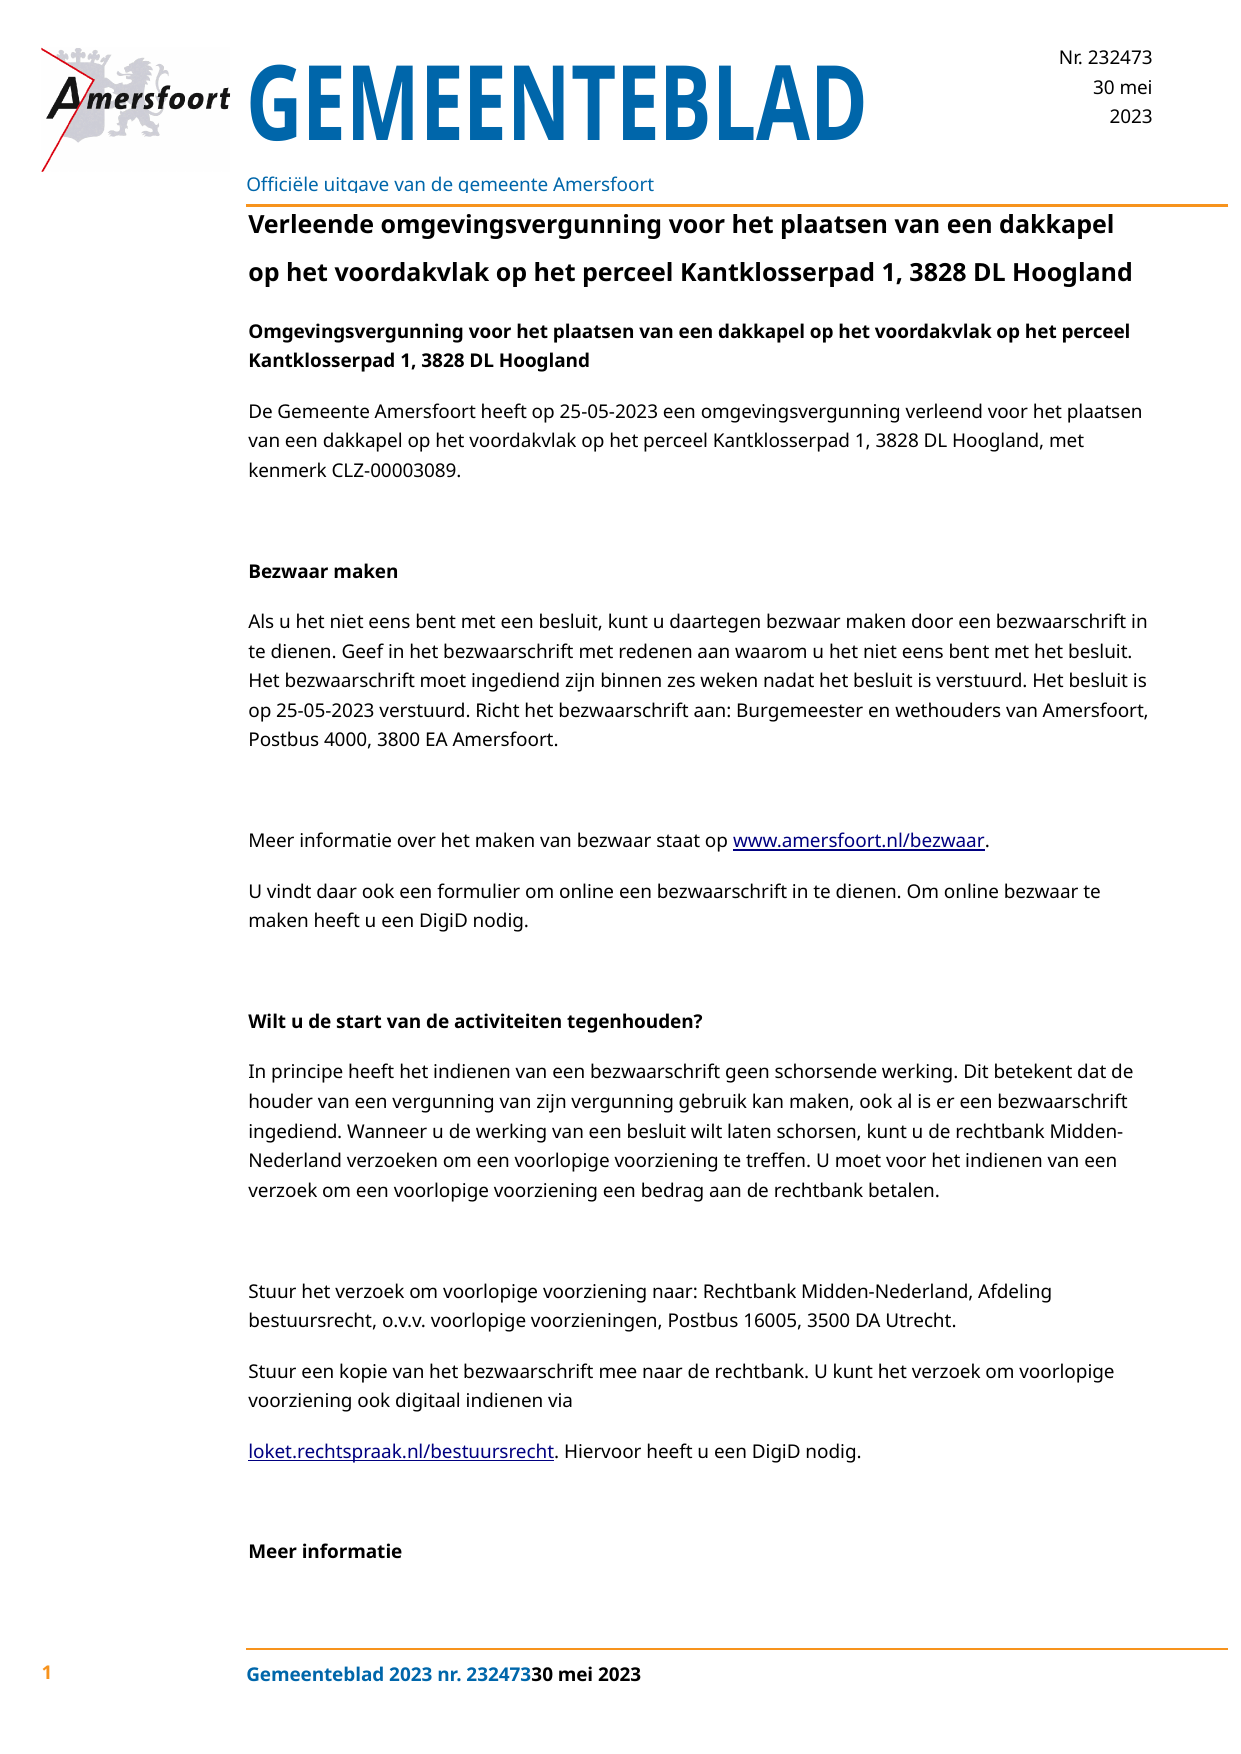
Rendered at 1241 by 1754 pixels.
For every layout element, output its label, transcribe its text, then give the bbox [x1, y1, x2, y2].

text In principe heeft het indienen van een bezwaarschrift geen schorsende werking. Dit betekent dat de houder van een vergunning van zijn vergunning gebruik kan maken, ook al is er een bezwaarschrift ingediend. Wanneer u de werking van een besluit wilt laten schorsen, kunt u de rechtbank Midden-Nederland verzoeken om een voorlopige voorziening te treffen. U moet voor het indienen van een verzoek om een voorlopige voorziening een bedrag aan de rechtbank betalen. [248, 1059, 1152, 1203]
text Verleende omgevingsvergunning voor het plaatsen van een dakkapel op het voordakvlak op het perceel Kantklosserpad 1, 3828 DL Hoogland [248, 207, 1152, 288]
text Als u het niet eens bent met een besluit, kunt u daartegen bezwaar maken door een bezwaarschrift in te dienen. Geef in het bezwaarschrift met redenen aan waarom u het niet eens bent met het besluit. Het bezwaarschrift moet ingediend zijn binnen zes weken nadat het besluit is verstuurd. Het besluit is op 25-05-2023 verstuurd. Richt het bezwaarschrift aan: Burgemeester en wethouders van Amersfoort, Postbus 4000, 3800 EA Amersfoort. [248, 608, 1152, 752]
text Wilt u de start van de activiteiten tegenhouden? [248, 1008, 1152, 1034]
text De Gemeente Amersfoort heeft op 25-05-2023 een omgevingsvergunning verleend voor het plaatsen van een dakkapel op het voordakvlak op het perceel Kantklosserpad 1, 3828 DL Hoogland, met kenmerk CLZ-00003089. [248, 398, 1152, 483]
text U vindt daar ook een formulier om online een bezwaarschrift in te dienen. Om online bezwaar te maken heeft u een DigiD nodig. [248, 878, 1152, 933]
text Stuur een kopie van het bezwaarschrift mee naar de rechtbank. U kunt het verzoek om voorlopige voorziening ook digitaal indienen via [248, 1358, 1152, 1413]
text Meer informatie over het maken van bezwaar staat op www.amersfoort.nl/bezwaar. [248, 827, 1152, 853]
text loket.rechtspraak.nl/bestuursrecht. Hiervoor heeft u een DigiD nodig. [248, 1438, 1152, 1464]
text Stuur het verzoek om voorlopige voorziening naar: Rechtbank Midden-Nederland, Afdeling bestuursrecht, o.v.v. voorlopige voorzieningen, Postbus 16005, 3500 DA Utrecht. [248, 1278, 1152, 1333]
text Bezwaar maken [248, 558, 1152, 584]
text Meer informatie [248, 1539, 1152, 1564]
picture [41, 47, 231, 172]
text Omgevingsvergunning voor het plaatsen van een dakkapel op het voordakvlak op het perceel Kantklosserpad 1, 3828 DL Hoogland [248, 318, 1152, 373]
